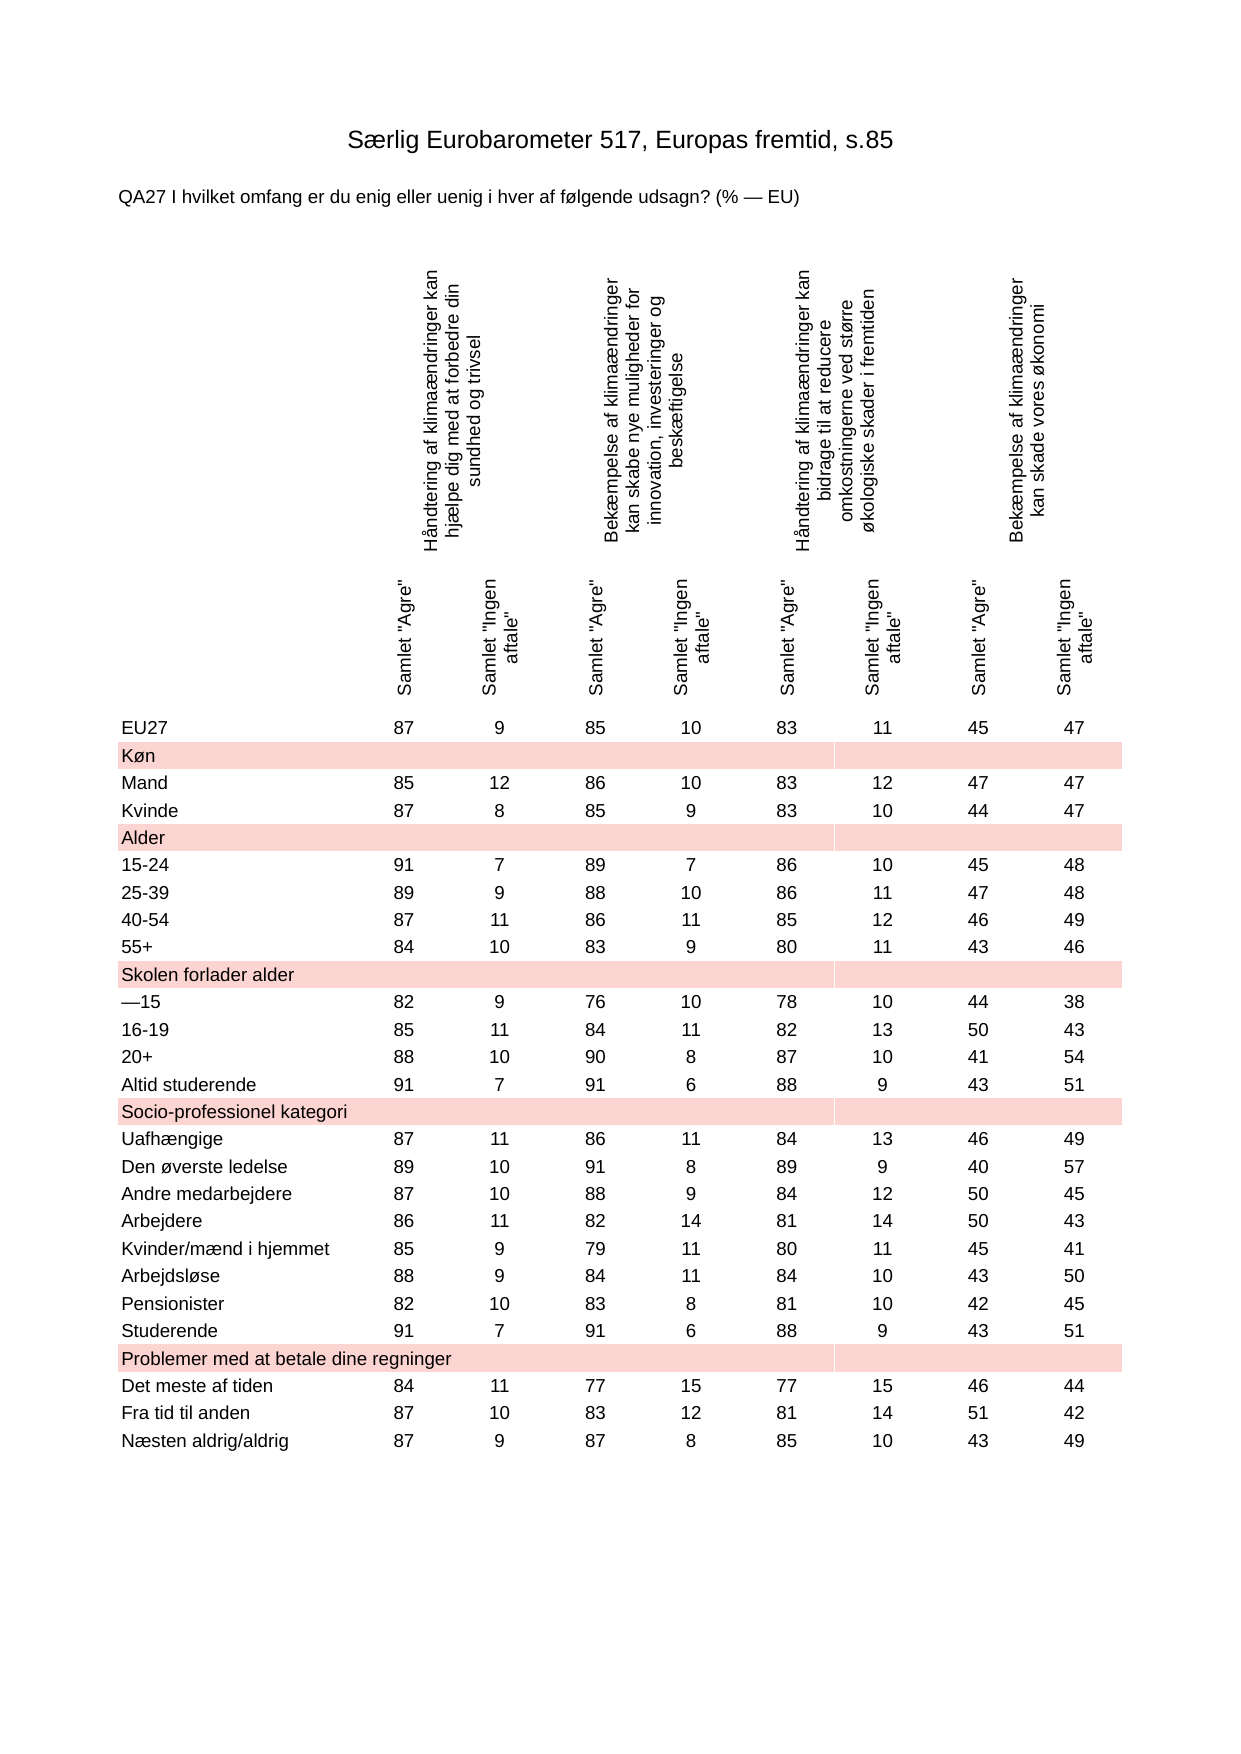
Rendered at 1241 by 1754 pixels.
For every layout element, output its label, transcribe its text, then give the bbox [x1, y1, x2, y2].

table_cell 89 [739, 1153, 834, 1180]
table_cell EU27 [118, 714, 356, 742]
table_cell [835, 742, 930, 769]
table_cell [930, 1344, 1026, 1372]
table_cell 45 [930, 1235, 1026, 1262]
table_cell 84 [356, 934, 452, 961]
table_cell 85 [356, 1016, 452, 1043]
table_cell 86 [739, 851, 834, 879]
table_cell 10 [835, 796, 930, 824]
table_cell 88 [356, 1262, 452, 1289]
table_cell 15 [643, 1372, 739, 1399]
table_cell 44 [1026, 1372, 1122, 1399]
table_cell Den øverste ledelse [118, 1153, 356, 1180]
table_cell [1026, 961, 1122, 988]
table_cell [356, 961, 452, 988]
table_cell 81 [739, 1290, 834, 1317]
table_cell 8 [452, 796, 547, 824]
table_cell 82 [739, 1016, 834, 1043]
table_cell 42 [930, 1290, 1026, 1317]
table_cell 6 [643, 1070, 739, 1098]
table_cell 13 [835, 1125, 930, 1153]
table_cell 89 [356, 879, 452, 906]
table_cell 83 [547, 1399, 643, 1427]
table_cell Mand [118, 769, 356, 796]
table_cell 80 [739, 934, 834, 961]
table_cell 8 [643, 1290, 739, 1317]
table_cell —15 [118, 988, 356, 1016]
table_header Håndtering af klimaændringer kan bidrage til at reducere omkostningerne ved større økologiske skader i fremtiden [739, 260, 930, 562]
table_cell [930, 1098, 1026, 1125]
table_cell 51 [1026, 1070, 1122, 1098]
table_cell 84 [739, 1262, 834, 1289]
table_cell [356, 824, 452, 851]
table_cell 10 [452, 1153, 547, 1180]
table_cell 14 [835, 1399, 930, 1427]
table_cell 85 [739, 906, 834, 933]
table_cell 11 [452, 1016, 547, 1043]
table_cell 84 [547, 1016, 643, 1043]
table_cell 45 [1026, 1180, 1122, 1207]
table_cell 48 [1026, 879, 1122, 906]
table_cell 10 [835, 1262, 930, 1289]
table_cell 87 [356, 714, 452, 742]
table_cell 43 [930, 1070, 1026, 1098]
table_cell [547, 742, 643, 769]
table_cell 91 [356, 1317, 452, 1344]
table_cell Arbejdsløse [118, 1262, 356, 1289]
table_cell Skolen forlader alder [118, 961, 356, 988]
table_cell 10 [643, 988, 739, 1016]
table_cell 81 [739, 1399, 834, 1427]
table_cell 50 [930, 1208, 1026, 1235]
table_cell [1026, 1344, 1122, 1372]
table_cell [643, 824, 739, 851]
table_cell Køn [118, 742, 356, 769]
table_cell 43 [930, 1262, 1026, 1289]
table_cell 87 [547, 1427, 643, 1454]
table_cell 45 [1026, 1290, 1122, 1317]
table_cell 8 [643, 1043, 739, 1070]
table_cell 49 [1026, 906, 1122, 933]
table_cell 9 [835, 1070, 930, 1098]
table_cell 87 [356, 1399, 452, 1427]
table_cell 57 [1026, 1153, 1122, 1180]
table_cell 10 [452, 1043, 547, 1070]
table_cell 7 [452, 1070, 547, 1098]
table_cell [739, 1344, 834, 1372]
table_header Håndtering af klimaændringer kan hjælpe dig med at forbedre din sundhed og trivsel [356, 260, 547, 562]
table_cell Samlet "Ingen aftale" [835, 562, 930, 714]
table_cell [835, 824, 930, 851]
table_cell [643, 961, 739, 988]
table_cell 11 [452, 1125, 547, 1153]
table_cell 42 [1026, 1399, 1122, 1427]
table_cell Samlet "Ingen aftale" [1026, 562, 1122, 714]
table_cell 45 [930, 714, 1026, 742]
table_cell 9 [835, 1317, 930, 1344]
table_cell Fra tid til anden [118, 1399, 356, 1427]
table_cell [643, 742, 739, 769]
table_cell 88 [356, 1043, 452, 1070]
table_cell 89 [547, 851, 643, 879]
table_cell 9 [452, 1427, 547, 1454]
table_cell 14 [643, 1208, 739, 1235]
table_cell 81 [739, 1208, 834, 1235]
table_cell Arbejdere [118, 1208, 356, 1235]
table_cell 88 [739, 1317, 834, 1344]
table_cell 10 [452, 1180, 547, 1207]
table_cell 20+ [118, 1043, 356, 1070]
table_cell 11 [643, 1235, 739, 1262]
text QA27 I hvilket omfang er du enig eller uenig i hver af følgende udsagn? (% — EU) [118, 186, 1122, 208]
table_cell 11 [643, 906, 739, 933]
table_cell 47 [930, 769, 1026, 796]
table_cell 86 [547, 1125, 643, 1153]
table_cell Samlet "Ingen aftale" [452, 562, 547, 714]
table_cell 43 [930, 1317, 1026, 1344]
table_cell 88 [547, 879, 643, 906]
table_cell 14 [835, 1208, 930, 1235]
table_cell 11 [452, 1208, 547, 1235]
table_cell 6 [643, 1317, 739, 1344]
table_cell 10 [452, 934, 547, 961]
table_cell 25-39 [118, 879, 356, 906]
table_cell Pensionister [118, 1290, 356, 1317]
table_cell 7 [643, 851, 739, 879]
table_cell 9 [643, 796, 739, 824]
table_cell 83 [739, 714, 834, 742]
table_cell 86 [547, 769, 643, 796]
table_cell 89 [356, 1153, 452, 1180]
table_cell 50 [930, 1180, 1026, 1207]
table_cell 85 [547, 796, 643, 824]
table_cell 45 [930, 851, 1026, 879]
table_cell 7 [452, 851, 547, 879]
table_cell 12 [835, 769, 930, 796]
table_cell 87 [739, 1043, 834, 1070]
table_cell 82 [547, 1208, 643, 1235]
table_cell 9 [643, 934, 739, 961]
table_cell 85 [739, 1427, 834, 1454]
table_cell 13 [835, 1016, 930, 1043]
table_cell Uafhængige [118, 1125, 356, 1153]
table_cell 84 [739, 1180, 834, 1207]
table_cell Samlet "Ingen aftale" [643, 562, 739, 714]
table_cell Studerende [118, 1317, 356, 1344]
table_cell [118, 562, 356, 714]
table_cell Samlet "Agre" [547, 562, 643, 714]
table_cell [547, 1344, 643, 1372]
table_cell 9 [452, 1262, 547, 1289]
table_cell 43 [1026, 1016, 1122, 1043]
table_cell 44 [930, 988, 1026, 1016]
table_cell Samlet "Agre" [356, 562, 452, 714]
table_cell 83 [547, 1290, 643, 1317]
table_cell 46 [930, 906, 1026, 933]
table_cell 12 [452, 769, 547, 796]
table_cell 47 [930, 879, 1026, 906]
table_cell 78 [739, 988, 834, 1016]
table_header Bekæmpelse af klimaændringer kan skabe nye muligheder for innovation, investeringer og beskæftigelse [547, 260, 739, 562]
table_cell 9 [835, 1153, 930, 1180]
table_cell [930, 742, 1026, 769]
table_cell 87 [356, 1180, 452, 1207]
table_cell 47 [1026, 796, 1122, 824]
table_cell 10 [643, 769, 739, 796]
table_cell [547, 961, 643, 988]
table_cell 90 [547, 1043, 643, 1070]
table_cell 91 [356, 851, 452, 879]
table_cell 77 [547, 1372, 643, 1399]
table_cell Kvinde [118, 796, 356, 824]
table_cell 83 [739, 769, 834, 796]
table_cell 85 [356, 769, 452, 796]
table_cell 86 [739, 879, 834, 906]
table_cell 79 [547, 1235, 643, 1262]
table_cell Altid studerende [118, 1070, 356, 1098]
table_cell Socio-professionel kategori [118, 1098, 643, 1125]
table_cell 43 [930, 934, 1026, 961]
table_cell 11 [835, 1235, 930, 1262]
table_cell [835, 1344, 930, 1372]
table_cell Samlet "Agre" [739, 562, 834, 714]
table_cell 85 [547, 714, 643, 742]
table_cell 11 [835, 934, 930, 961]
table_cell 11 [835, 879, 930, 906]
table_cell 80 [739, 1235, 834, 1262]
table_cell 48 [1026, 851, 1122, 879]
table_cell 40-54 [118, 906, 356, 933]
table_cell 10 [643, 714, 739, 742]
table_cell 51 [930, 1399, 1026, 1427]
table_cell [643, 1344, 739, 1372]
table_cell 87 [356, 796, 452, 824]
table_cell 84 [547, 1262, 643, 1289]
table_cell 10 [835, 851, 930, 879]
table_cell [1026, 742, 1122, 769]
table_cell [1026, 824, 1122, 851]
table_cell 46 [1026, 934, 1122, 961]
table_cell [643, 1098, 739, 1125]
table_cell [739, 742, 834, 769]
table_cell 82 [356, 988, 452, 1016]
table_cell 87 [356, 1125, 452, 1153]
table_cell [835, 1098, 930, 1125]
table_cell [835, 961, 930, 988]
table_cell 10 [835, 1427, 930, 1454]
table_cell 91 [547, 1317, 643, 1344]
table_cell [739, 961, 834, 988]
table_cell 11 [643, 1125, 739, 1153]
table_cell 10 [643, 879, 739, 906]
table_cell 40 [930, 1153, 1026, 1180]
table_cell 50 [930, 1016, 1026, 1043]
table_cell 49 [1026, 1427, 1122, 1454]
table_cell 83 [739, 796, 834, 824]
table_cell 43 [930, 1427, 1026, 1454]
table_cell 46 [930, 1125, 1026, 1153]
table_cell 91 [547, 1070, 643, 1098]
table_cell 9 [452, 879, 547, 906]
table_cell 51 [1026, 1317, 1122, 1344]
table_cell 11 [835, 714, 930, 742]
table_cell [930, 824, 1026, 851]
table_cell 86 [356, 1208, 452, 1235]
table_cell 10 [835, 988, 930, 1016]
table_cell 47 [1026, 769, 1122, 796]
table_cell 46 [930, 1372, 1026, 1399]
table_cell 87 [356, 1427, 452, 1454]
table_cell 10 [835, 1290, 930, 1317]
table_cell 10 [452, 1290, 547, 1317]
table_cell 38 [1026, 988, 1122, 1016]
table_cell Alder [118, 824, 356, 851]
table_cell 15 [835, 1372, 930, 1399]
table_cell 87 [356, 906, 452, 933]
table_cell [930, 961, 1026, 988]
table_cell 84 [739, 1125, 834, 1153]
table_header Bekæmpelse af klimaændringer kan skade vores økonomi [930, 260, 1122, 562]
table_cell 86 [547, 906, 643, 933]
table_cell 11 [643, 1262, 739, 1289]
table_cell 11 [452, 1372, 547, 1399]
table_cell 9 [643, 1180, 739, 1207]
table_cell 12 [835, 906, 930, 933]
table_cell Næsten aldrig/aldrig [118, 1427, 356, 1454]
table_cell 85 [356, 1235, 452, 1262]
table_cell Andre medarbejdere [118, 1180, 356, 1207]
table_cell 9 [452, 714, 547, 742]
table_cell 44 [930, 796, 1026, 824]
table_cell 88 [547, 1180, 643, 1207]
table_cell Det meste af tiden [118, 1372, 356, 1399]
table_cell 10 [452, 1399, 547, 1427]
table_header [118, 260, 356, 562]
table_cell 54 [1026, 1043, 1122, 1070]
table_cell 16-19 [118, 1016, 356, 1043]
table_cell 15-24 [118, 851, 356, 879]
table_cell 49 [1026, 1125, 1122, 1153]
table_cell 11 [452, 906, 547, 933]
table_cell [452, 961, 547, 988]
table_cell 9 [452, 988, 547, 1016]
table_cell 8 [643, 1427, 739, 1454]
table_cell [452, 824, 547, 851]
table_cell 10 [835, 1043, 930, 1070]
table_cell [452, 742, 547, 769]
table_cell [356, 742, 452, 769]
table_cell Problemer med at betale dine regninger [118, 1344, 547, 1372]
table_cell 41 [930, 1043, 1026, 1070]
table_cell 7 [452, 1317, 547, 1344]
table_cell 77 [739, 1372, 834, 1399]
table_cell [739, 824, 834, 851]
table_cell [1026, 1098, 1122, 1125]
table_cell 91 [547, 1153, 643, 1180]
table_cell 55+ [118, 934, 356, 961]
table_cell 47 [1026, 714, 1122, 742]
table_cell 43 [1026, 1208, 1122, 1235]
table_cell 9 [452, 1235, 547, 1262]
table_cell 84 [356, 1372, 452, 1399]
table_cell 88 [739, 1070, 834, 1098]
table_cell 83 [547, 934, 643, 961]
table_cell 11 [643, 1016, 739, 1043]
table_cell [547, 824, 643, 851]
table_cell 12 [835, 1180, 930, 1207]
table_cell Samlet "Agre" [930, 562, 1026, 714]
table_cell 82 [356, 1290, 452, 1317]
table_cell 41 [1026, 1235, 1122, 1262]
table_cell 76 [547, 988, 643, 1016]
table_cell 12 [643, 1399, 739, 1427]
table_cell [739, 1098, 834, 1125]
table_cell 8 [643, 1153, 739, 1180]
table_cell 50 [1026, 1262, 1122, 1289]
table_cell 91 [356, 1070, 452, 1098]
table_cell Kvinder/mænd i hjemmet [118, 1235, 356, 1262]
